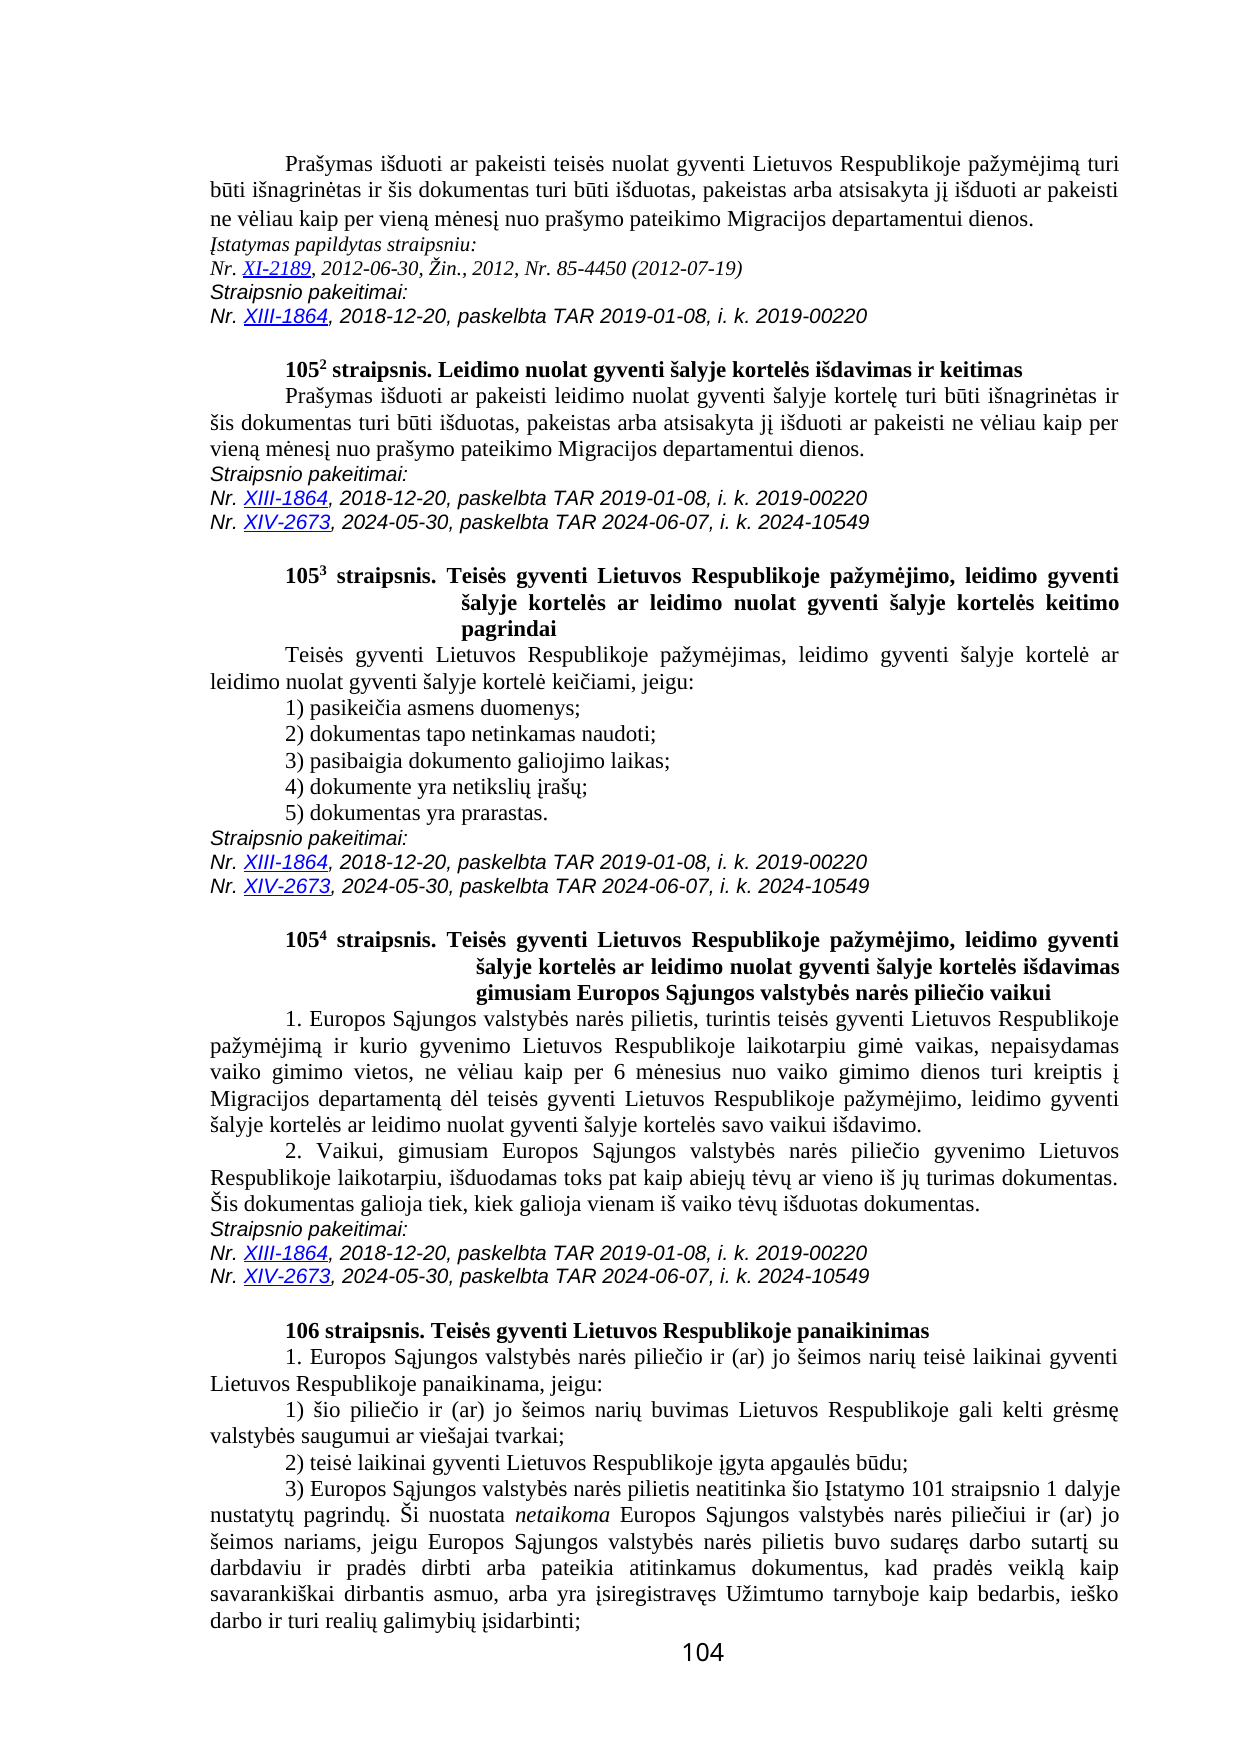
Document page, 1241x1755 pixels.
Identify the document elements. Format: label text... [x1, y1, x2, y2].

text Nr. XIII-1864, 2018-12-20, paskelbta TAR 2019-01-08, i. k. 2019-00220 [210, 1240, 1120, 1264]
text 106 straipsnis. Teisės gyventi Lietuvos Respublikoje panaikinimas [210, 1317, 1120, 1343]
text Straipsnio pakeitimai: [210, 462, 1120, 486]
text 1) pasikeičia asmens duomenys; [210, 694, 1120, 720]
text Nr. XIII-1864, 2018-12-20, paskelbta TAR 2019-01-08, i. k. 2019-00220 [210, 303, 1120, 327]
text 4) dokumente yra netikslių įrašų; [210, 773, 1120, 799]
text Nr. XIV-2673, 2024-05-30, paskelbta TAR 2024-06-07, i. k. 2024-10549 [210, 1264, 1120, 1288]
text Nr. XIV-2673, 2024-05-30, paskelbta TAR 2024-06-07, i. k. 2024-10549 [210, 874, 1120, 898]
text Įstatymas papildytas straipsniu: [210, 231, 1120, 256]
text 1052 straipsnis. Leidimo nuolat gyventi šalyje kortelės išdavimas ir keitimas [210, 356, 1120, 383]
text 3) pasibaigia dokumento galiojimo laikas; [210, 747, 1120, 773]
text Straipsnio pakeitimai: [210, 826, 1120, 850]
text 1) šio piliečio ir (ar) jo šeimos narių buvimas Lietuvos Respublikoje gali kelti grėsmę valstybės saugumui ar viešajai tvarkai; [210, 1396, 1120, 1449]
text 2) teisė laikinai gyventi Lietuvos Respublikoje įgyta apgaulės būdu; [210, 1449, 1120, 1475]
text 2) dokumentas tapo netinkamas naudoti; [210, 720, 1120, 747]
text Nr. XIII-1864, 2018-12-20, paskelbta TAR 2019-01-08, i. k. 2019-00220 [210, 850, 1120, 874]
text Straipsnio pakeitimai: [210, 279, 1120, 303]
text 1. Europos Sąjungos valstybės narės piliečio ir (ar) jo šeimos narių teisė laikinai gyventi Lietuvos Respublikoje panaikinama, jeigu: [210, 1343, 1120, 1396]
text 5) dokumentas yra prarastas. [210, 799, 1120, 826]
text Prašymas išduoti ar pakeisti leidimo nuolat gyventi šalyje kortelę turi būti išnagrinėtas ir šis dokumentas turi būti išduotas, pakeistas arba atsisakyta jį išduoti ar pakeisti ne vėliau kaip per vieną mėnesį nuo prašymo pateikimo Migracijos departamentui dienos. [210, 383, 1120, 462]
text 1053 straipsnis. Teisės gyventi Lietuvos Respublikoje pažymėjimo, leidimo gyventi šalyje kortelės ar leidimo nuolat gyventi šalyje kortelės keitimo pagrindai [285, 562, 1120, 641]
text 1. Europos Sąjungos valstybės narės pilietis, turintis teisės gyventi Lietuvos Respublikoje pažymėjimą ir kurio gyvenimo Lietuvos Respublikoje laikotarpiu gimė vaikas, nepaisydamas vaiko gimimo vietos, ne vėliau kaip per 6 mėnesius nuo vaiko gimimo dienos turi kreiptis į Migracijos departamentą dėl teisės gyventi Lietuvos Respublikoje pažymėjimo, leidimo gyventi šalyje kortelės ar leidimo nuolat gyventi šalyje kortelės savo vaikui išdavimo. [210, 1006, 1120, 1137]
text Prašymas išduoti ar pakeisti teisės nuolat gyventi Lietuvos Respublikoje pažymėjimą turi būti išnagrinėtas ir šis dokumentas turi būti išduotas, pakeistas arba atsisakyta jį išduoti ar pakeisti ne vėliau kaip per vieną mėnesį nuo prašymo pateikimo Migracijos departamentui dienos. [210, 150, 1120, 231]
text Straipsnio pakeitimai: [210, 1216, 1120, 1240]
text Nr. XI-2189, 2012-06-30, Žin., 2012, Nr. 85-4450 (2012-07-19) [210, 256, 1120, 279]
text Teisės gyventi Lietuvos Respublikoje pažymėjimas, leidimo gyventi šalyje kortelė ar leidimo nuolat gyventi šalyje kortelė keičiami, jeigu: [210, 641, 1120, 694]
text Nr. XIII-1864, 2018-12-20, paskelbta TAR 2019-01-08, i. k. 2019-00220 [210, 486, 1120, 509]
text 3) Europos Sąjungos valstybės narės pilietis neatitinka šio Įstatymo 101 straipsnio 1 dalyje nustatytų pagrindų. Ši nuostata netaikoma Europos Sąjungos valstybės narės piliečiui ir (ar) jo šeimos nariams, jeigu Europos Sąjungos valstybės narės pilietis buvo sudaręs darbo sutartį su darbdaviu ir pradės dirbti arba pateikia atitinkamus dokumentus, kad pradės veiklą kaip savarankiškai dirbantis asmuo, arba yra įsiregistravęs Užimtumo tarnyboje kaip bedarbis, ieško darbo ir turi realių galimybių įsidarbinti; [210, 1475, 1120, 1633]
text 2. Vaikui, gimusiam Europos Sąjungos valstybės narės piliečio gyvenimo Lietuvos Respublikoje laikotarpiu, išduodamas toks pat kaip abiejų tėvų ar vieno iš jų turimas dokumentas. Šis dokumentas galioja tiek, kiek galioja vienam iš vaiko tėvų išduotas dokumentas. [210, 1137, 1120, 1216]
text 1054 straipsnis. Teisės gyventi Lietuvos Respublikoje pažymėjimo, leidimo gyventi šalyje kortelės ar leidimo nuolat gyventi šalyje kortelės išdavimas gimusiam Europos Sąjungos valstybės narės piliečio vaikui [285, 926, 1120, 1006]
text Nr. XIV-2673, 2024-05-30, paskelbta TAR 2024-06-07, i. k. 2024-10549 [210, 509, 1120, 533]
